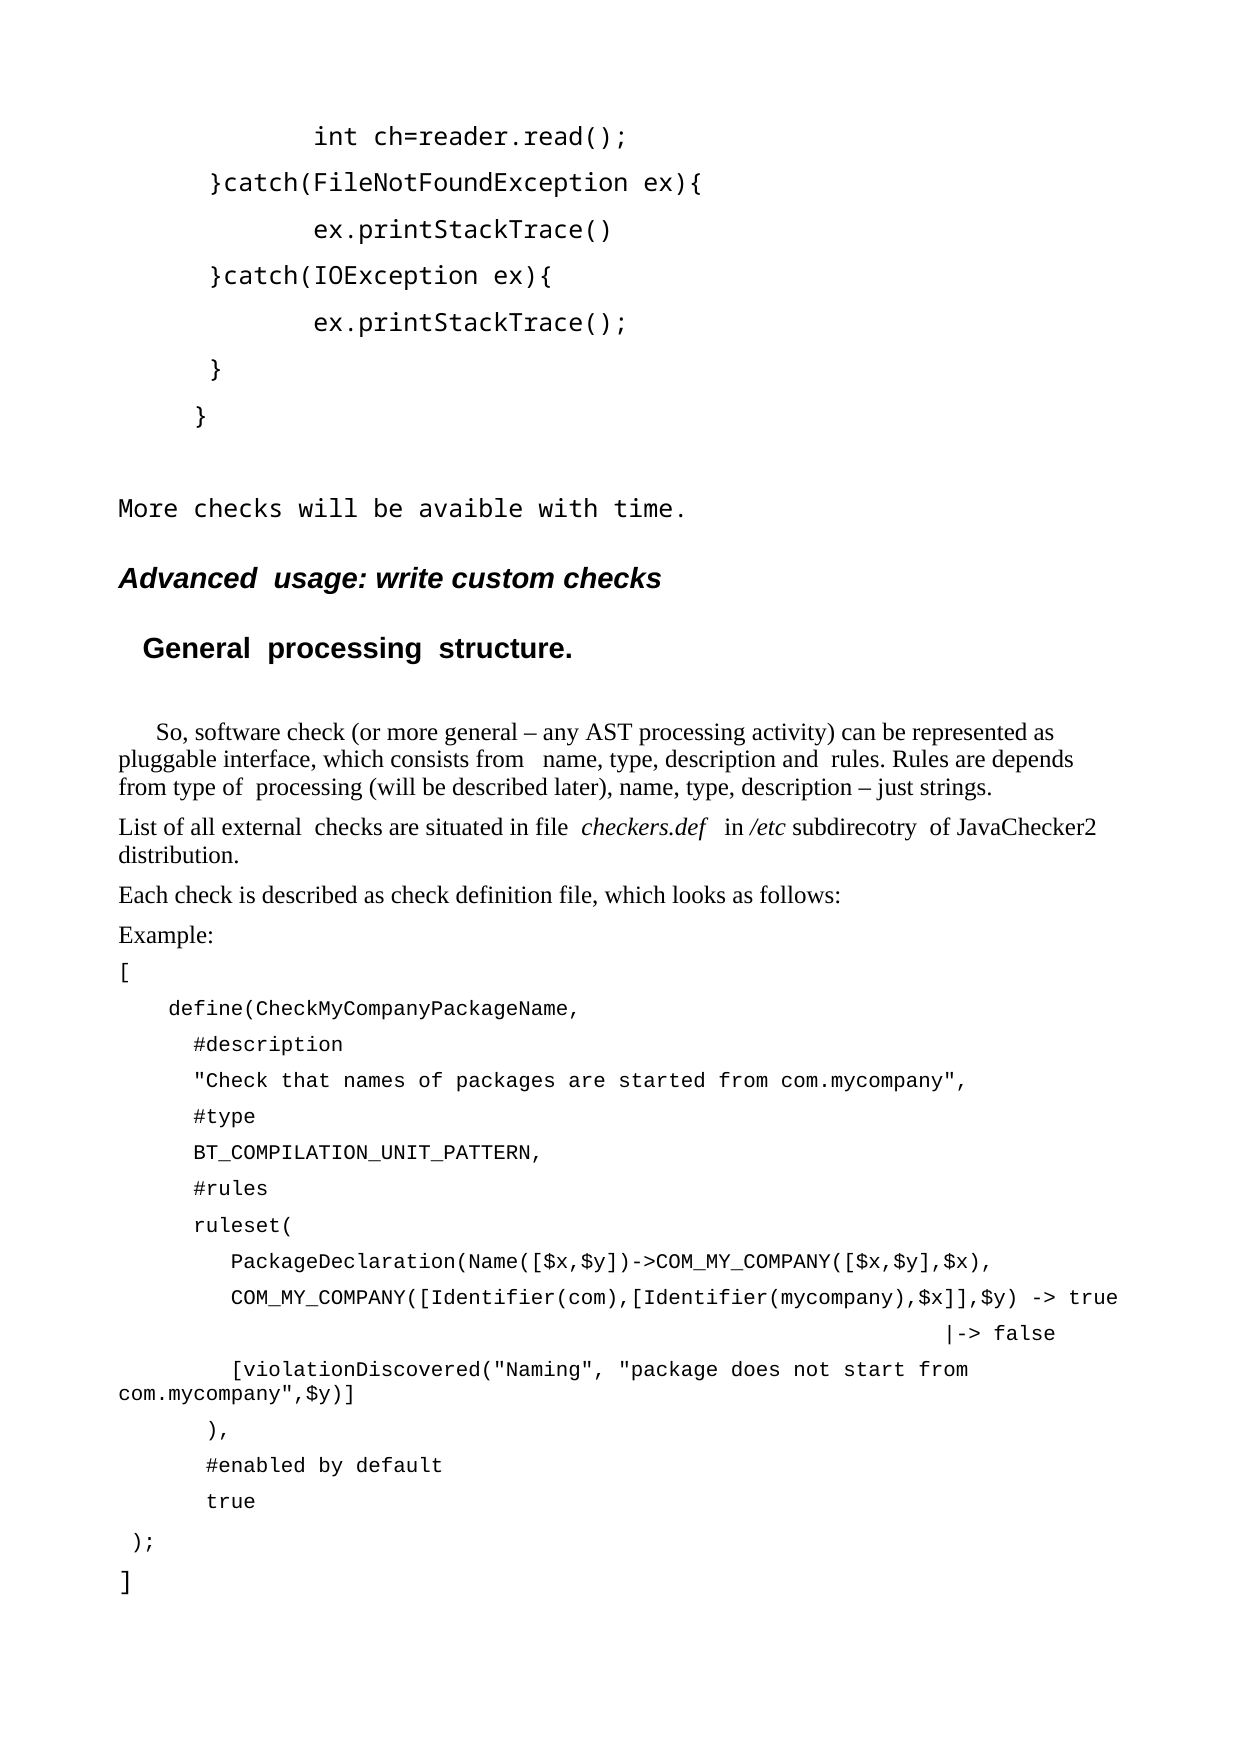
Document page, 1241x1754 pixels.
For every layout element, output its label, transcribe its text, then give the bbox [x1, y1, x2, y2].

text int ch=reader.read(); [118, 118, 1122, 152]
text COM_MY_COMPANY([Identifier(com),[Identifier(mycompany),$x]],$y) -> true [118, 1287, 1122, 1311]
text [violationDiscovered("Naming", "package does not start from com.mycompany",$y)] [118, 1359, 1122, 1406]
text More checks will be avaible with time. [118, 491, 1122, 525]
text "Check that names of packages are started from com.mycompany", [118, 1070, 1122, 1094]
text ); [118, 1527, 1122, 1556]
text |-> false [118, 1323, 1122, 1347]
text }catch(FileNotFoundException ex){ [118, 165, 1122, 199]
text ), [118, 1419, 1122, 1443]
subtitle Advanced usage: write custom checks [118, 562, 1122, 595]
text [ [118, 962, 1122, 985]
text ex.printStackTrace(); [118, 304, 1122, 338]
subtitle General processing structure. [118, 632, 1122, 665]
text Example: [118, 921, 1122, 949]
text PackageDeclaration(Name([$x,$y])->COM_MY_COMPANY([$x,$y],$x), [118, 1251, 1122, 1274]
text #enabled by default [118, 1455, 1122, 1479]
text true [118, 1491, 1122, 1515]
text } [118, 351, 1122, 385]
text So, software check (or more general – any AST processing activity) can be represented as pluggable interface, which consists from name, type, description and rules. Rules are depends from type of processing (will be described later), name, type, description – just strings. [118, 718, 1122, 801]
text #rules [118, 1178, 1122, 1202]
text ] [118, 1568, 1122, 1597]
text }catch(IOException ex){ [118, 258, 1122, 292]
text define(CheckMyCompanyPackageName, [118, 998, 1122, 1021]
text ruleset( [118, 1214, 1122, 1238]
text ex.printStackTrace() [118, 211, 1122, 245]
text #description [118, 1034, 1122, 1057]
text BT_COMPILATION_UNIT_PATTERN, [118, 1142, 1122, 1166]
text Each check is described as check definition file, which looks as follows: [118, 881, 1122, 909]
text List of all external checks are situated in file checkers.def in /etc subdirecotry of JavaChecker2 distribution. [118, 813, 1122, 869]
text #type [118, 1106, 1122, 1130]
text } [118, 397, 1122, 432]
